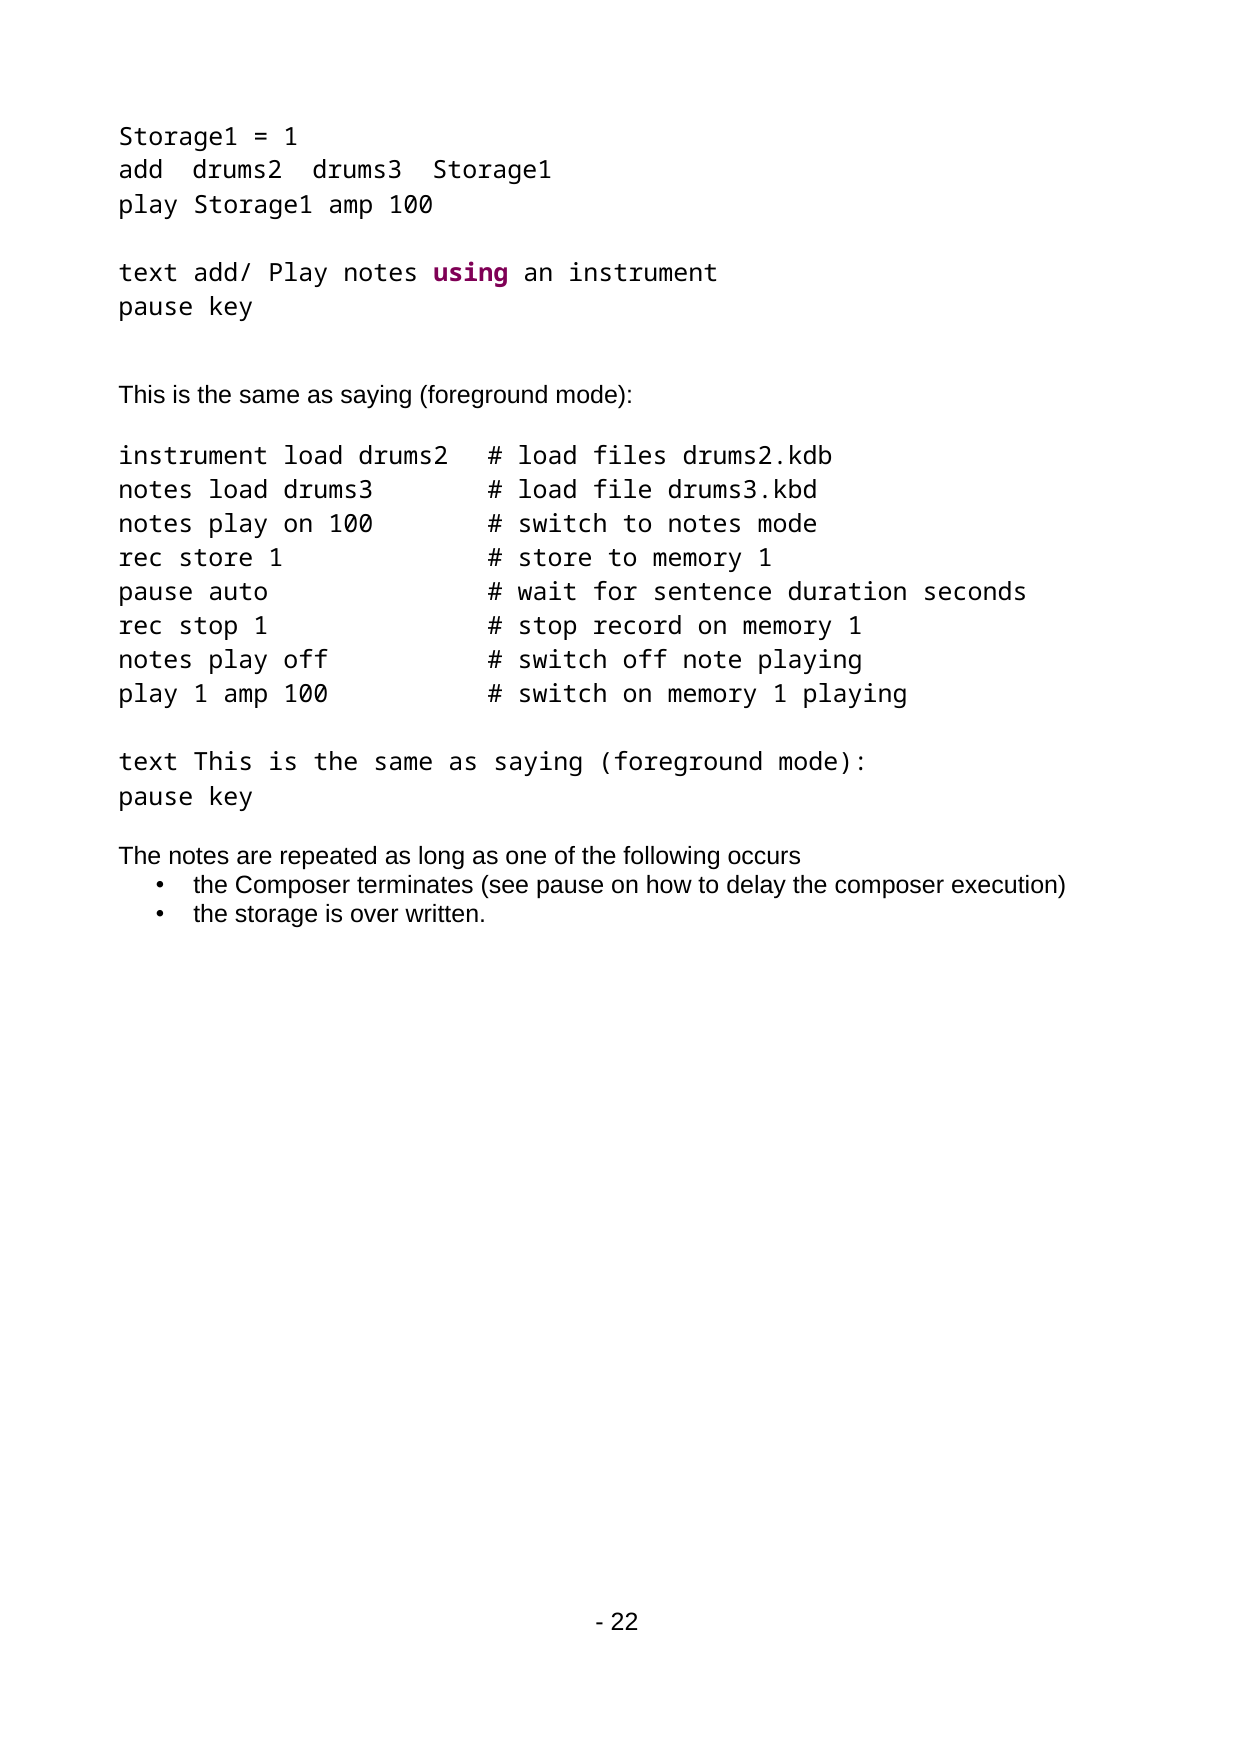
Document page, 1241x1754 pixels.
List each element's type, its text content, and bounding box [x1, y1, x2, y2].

text play 1 amp 100 # switch on memory 1 playing [118, 676, 1122, 710]
text play Storage1 amp 100 [118, 186, 1122, 220]
text pause key [118, 288, 1122, 322]
text This is the same as saying (foreground mode): [118, 380, 1122, 409]
text text add/ Play notes using an instrument [118, 254, 1122, 288]
text rec store 1 # store to memory 1 [118, 540, 1122, 574]
text pause key [118, 778, 1122, 812]
text text This is the same as saying (foreground mode): [118, 744, 1122, 778]
text notes load drums3 # load file drums3.kbd [118, 472, 1122, 506]
text pause auto # wait for sentence duration seconds [118, 574, 1122, 608]
text rec stop 1 # stop record on memory 1 [118, 608, 1122, 642]
text notes play off # switch off note playing [118, 642, 1122, 676]
text notes play on 100 # switch to notes mode [118, 506, 1122, 540]
text add drums2 drums3 Storage1 [118, 152, 1122, 186]
text instrument load drums2 # load files drums2.kdb [118, 437, 1122, 472]
text Storage1 = 1 [118, 118, 1122, 152]
list the Composer terminates (see pause on how to delay the composer execution) [156, 870, 1122, 898]
text The notes are repeated as long as one of the following occurs [118, 841, 1122, 870]
list the storage is over written. [156, 898, 1122, 927]
